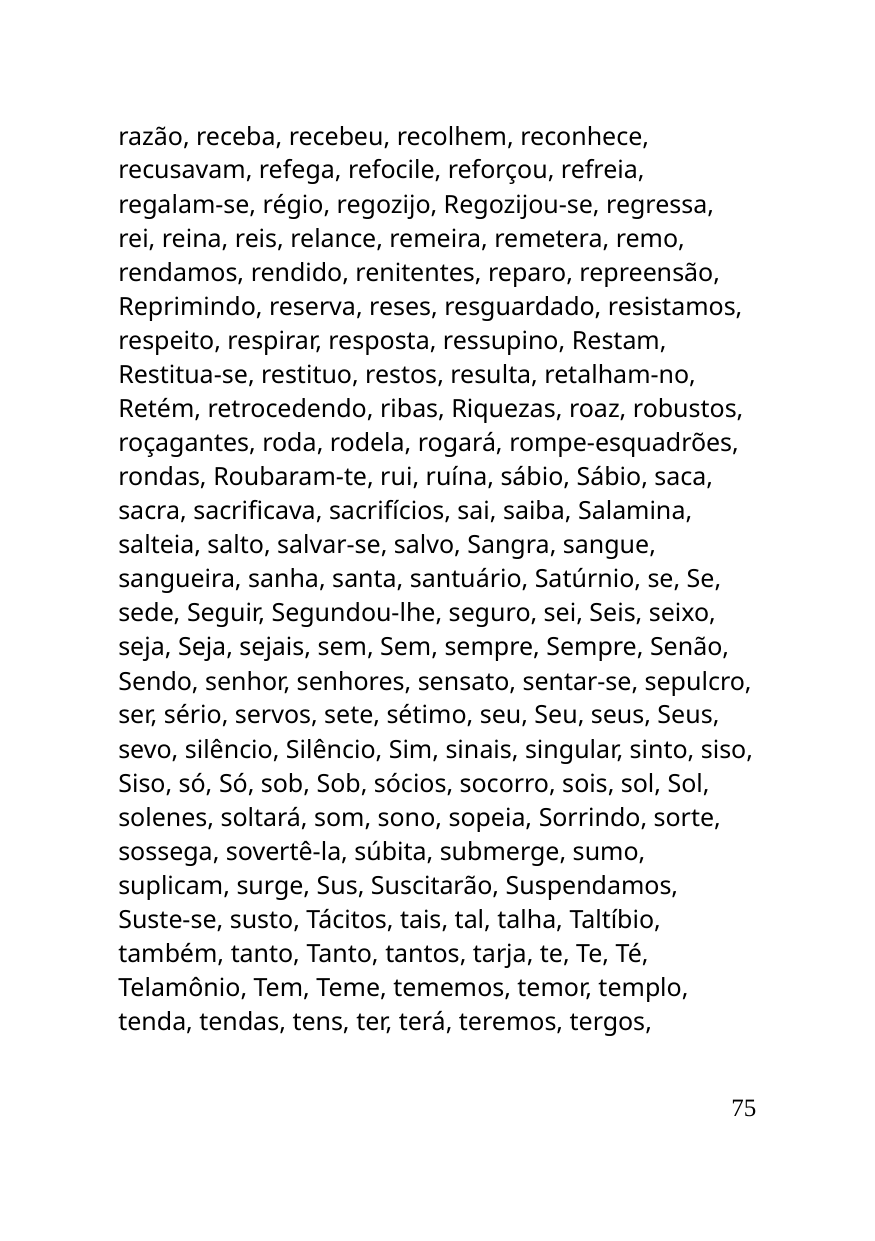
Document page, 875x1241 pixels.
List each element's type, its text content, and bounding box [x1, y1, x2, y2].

text razão, receba, recebeu, recolhem, reconhece, recusavam, refega, refocile, reforçou, refreia, regalam-se, régio, regozijo, Regozijou-se, regressa, rei, reina, reis, relance, remeira, remetera, remo, rendamos, rendido, renitentes, reparo, repreensão, Reprimindo, reserva, reses, resguardado, resistamos, respeito, respirar, resposta, ressupino, Restam, Restitua-se, restituo, restos, resulta, retalham-no, Retém, retrocedendo, ribas, Riquezas, roaz, robustos, roçagantes, roda, rodela, rogará, rompe-esquadrões, rondas, Roubaram-te, rui, ruína, sábio, Sábio, saca, sacra, sacrificava, sacrifícios, sai, saiba, Salamina, salteia, salto, salvar-se, salvo, Sangra, sangue, sangueira, sanha, santa, santuário, Satúrnio, se, Se, sede, Seguir, Segundou-lhe, seguro, sei, Seis, seixo, seja, Seja, sejais, sem, Sem, sempre, Sempre, Senão, Sendo, senhor, senhores, sensato, sentar-se, sepulcro, ser, sério, servos, sete, sétimo, seu, Seu, seus, Seus, sevo, silêncio, Silêncio, Sim, sinais, singular, sinto, siso, Siso, só, Só, sob, Sob, sócios, socorro, sois, sol, Sol, solenes, soltará, som, sono, sopeia, Sorrindo, sorte, sossega, sovertê-la, súbita, submerge, sumo, suplicam, surge, Sus, Suscitarão, Suspendamos, Suste-se, susto, Tácitos, tais, tal, talha, Taltíbio, também, tanto, Tanto, tantos, tarja, te, Te, Té, Telamônio, Tem, Teme, tememos, temor, templo, tenda, tendas, tens, ter, terá, teremos, tergos, [118, 118, 756, 1038]
